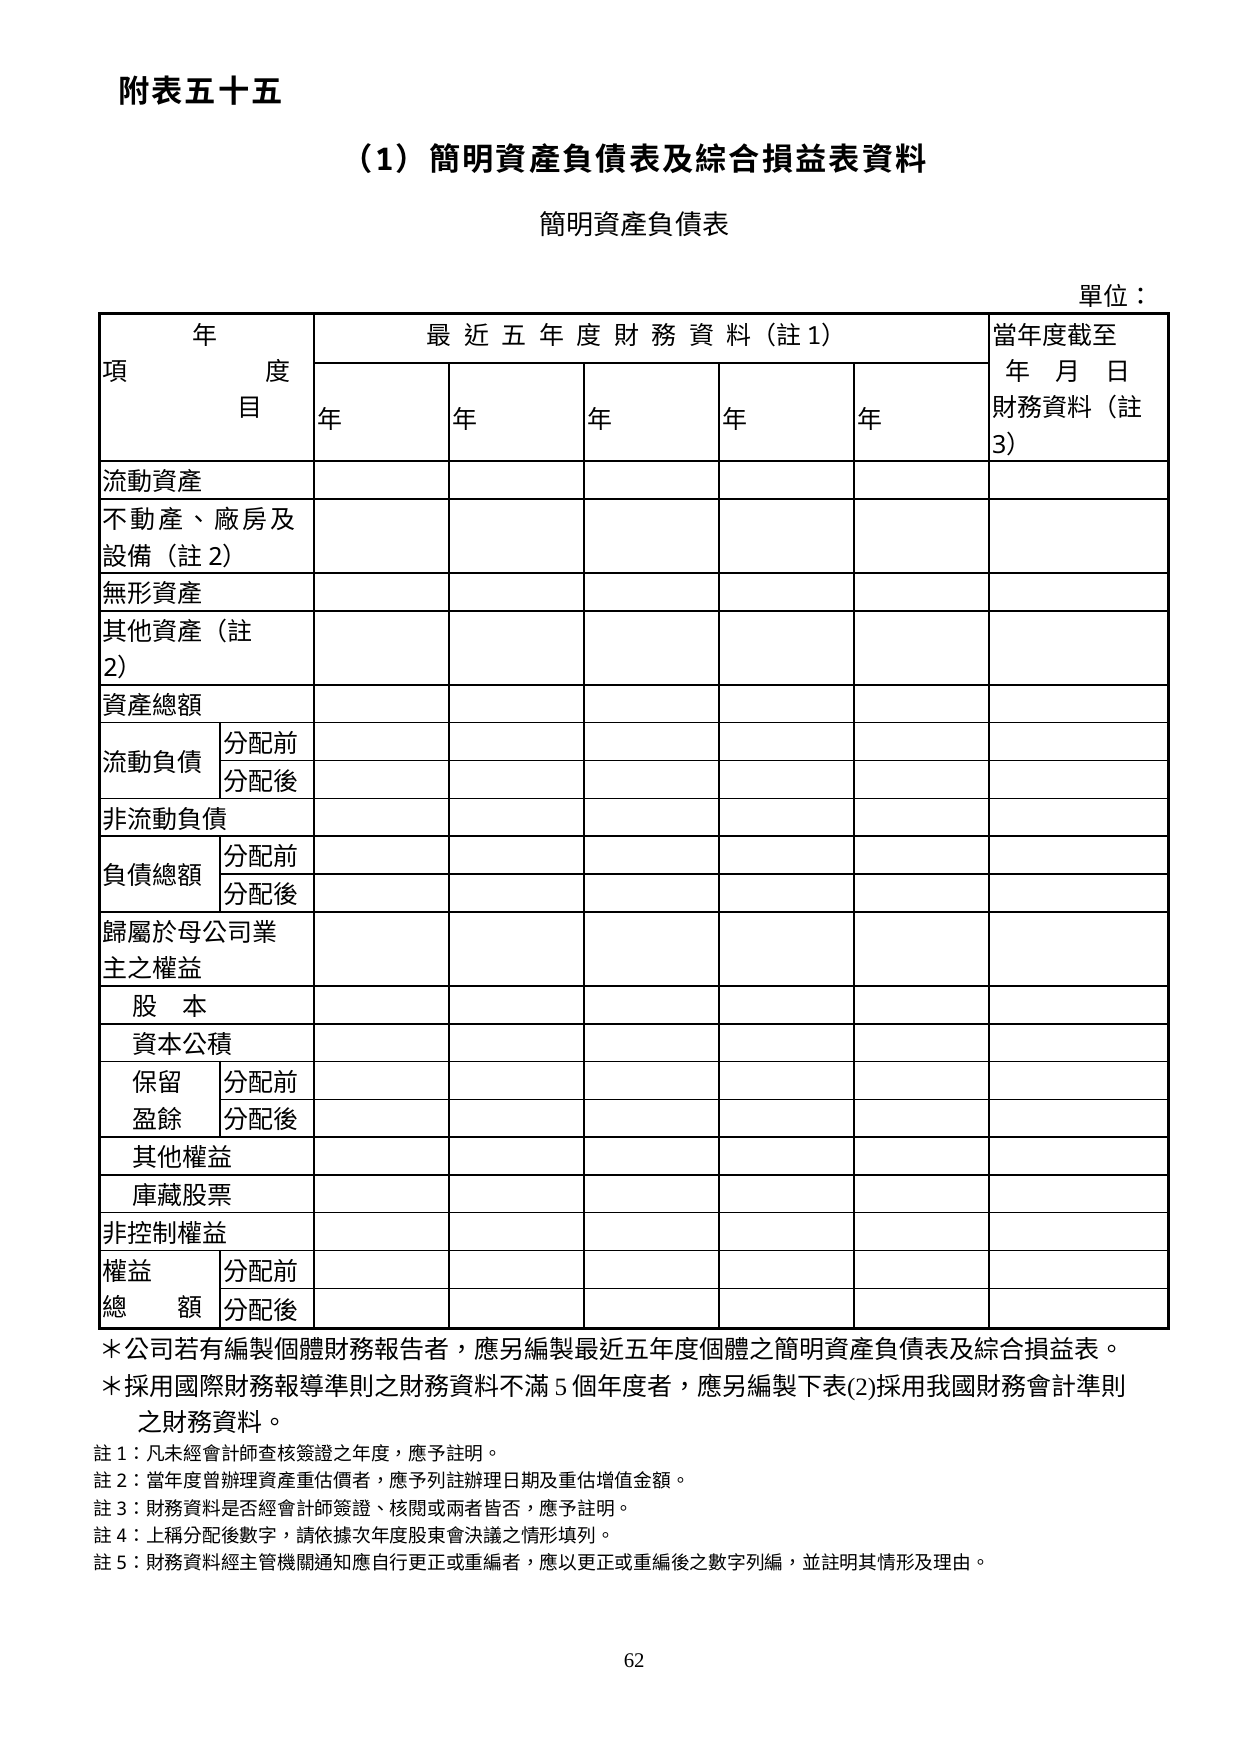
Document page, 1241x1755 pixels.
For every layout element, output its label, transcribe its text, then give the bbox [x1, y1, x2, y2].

table_cell 分配後 [221, 875, 313, 911]
table_cell [990, 799, 1167, 835]
table_cell [990, 1176, 1167, 1212]
table_cell [450, 1176, 583, 1212]
text （1）簡明資產負債表及綜合損益表資料 [118, 134, 1150, 180]
table_cell [585, 612, 718, 684]
table_cell 年 [450, 364, 583, 460]
table_cell [315, 1176, 448, 1212]
table_cell 分配前 [221, 723, 313, 760]
table_cell [585, 500, 718, 572]
table_cell [315, 1289, 448, 1327]
table_cell [720, 462, 853, 498]
table_cell [720, 1025, 853, 1061]
table_cell [315, 574, 448, 610]
table_cell 分配後 [221, 761, 313, 797]
table_cell [450, 1289, 583, 1327]
table_cell [855, 1025, 988, 1061]
table_cell [990, 1138, 1167, 1174]
table_cell [450, 799, 583, 835]
table_cell [450, 1213, 583, 1250]
table_cell [720, 799, 853, 835]
table_cell [450, 500, 583, 572]
table_cell [585, 1213, 718, 1250]
table_cell [990, 723, 1167, 760]
table_cell 負債總額 [101, 837, 219, 911]
table_cell [990, 875, 1167, 911]
table_cell [450, 1100, 583, 1136]
table_cell [315, 723, 448, 760]
table_cell [990, 837, 1167, 873]
text 單位： [118, 276, 1166, 312]
table_cell [720, 761, 853, 797]
table_cell [585, 837, 718, 873]
table_cell 分配後 [221, 1100, 313, 1136]
table_cell [720, 987, 853, 1023]
table_cell [990, 913, 1167, 985]
table_cell [450, 1251, 583, 1287]
table_cell [990, 686, 1167, 722]
table_cell [855, 574, 988, 610]
table_header 年 項 度 目 [101, 315, 313, 460]
table_cell [585, 686, 718, 722]
table_cell [855, 837, 988, 873]
table_cell [585, 1176, 718, 1212]
table_cell [315, 913, 448, 985]
table_cell [990, 462, 1167, 498]
table_cell 流動負債 [101, 723, 219, 797]
table_cell 年 [720, 364, 853, 460]
table_cell [585, 987, 718, 1023]
table_cell [315, 1100, 448, 1136]
table_cell [855, 761, 988, 797]
table_cell 資產總額 [101, 686, 313, 722]
table_cell 分配後 [221, 1289, 313, 1327]
table_cell [720, 837, 853, 873]
table_cell 其他權益 [101, 1138, 313, 1174]
table_cell [720, 686, 853, 722]
table_cell [855, 799, 988, 835]
table_cell [585, 1062, 718, 1098]
table_cell 分配前 [221, 837, 313, 873]
table_cell [855, 723, 988, 760]
table_cell 年 [315, 364, 448, 460]
table_cell 股 本 [101, 987, 313, 1023]
table_cell [855, 913, 988, 985]
table_cell [315, 462, 448, 498]
table_cell [990, 1289, 1167, 1327]
table_cell [315, 1251, 448, 1287]
table_cell [990, 1100, 1167, 1136]
table_cell [720, 723, 853, 760]
table_cell 其他資產（註2） [101, 612, 313, 684]
table_cell [585, 462, 718, 498]
table_cell [450, 875, 583, 911]
table_cell [990, 500, 1167, 572]
table_cell [720, 612, 853, 684]
table_cell [720, 1100, 853, 1136]
table_cell [990, 1062, 1167, 1098]
table_cell 分配前 [221, 1062, 313, 1098]
table_cell [990, 761, 1167, 797]
table_cell [855, 875, 988, 911]
table_cell [990, 612, 1167, 684]
table_cell [720, 500, 853, 572]
table_cell 不動產、廠房及設備（註2） [101, 500, 313, 572]
table_cell 非控制權益 [101, 1213, 313, 1250]
table_cell [855, 1062, 988, 1098]
table_cell [990, 1025, 1167, 1061]
table_cell [315, 1062, 448, 1098]
table_cell [585, 1138, 718, 1174]
table_cell [585, 1100, 718, 1136]
text 註5：財務資料經主管機關通知應自行更正或重編者，應以更正或重編後之數字列編，並註明其情形及理由。 [93, 1547, 1150, 1575]
table_cell [855, 1289, 988, 1327]
table_cell [450, 1025, 583, 1061]
table_cell [315, 875, 448, 911]
text ＊公司若有編製個體財務報告者，應另編製最近五年度個體之簡明資產負債表及綜合損益表。 [99, 1330, 1150, 1366]
table_cell [585, 875, 718, 911]
table_cell [450, 987, 583, 1023]
table_cell [315, 500, 448, 572]
table_cell 庫藏股票 [101, 1176, 313, 1212]
table_cell 年 [855, 364, 988, 460]
text 附表五十五 [118, 67, 1150, 112]
table_cell [450, 723, 583, 760]
table_cell [720, 1138, 853, 1174]
table_cell [855, 612, 988, 684]
table_cell [855, 987, 988, 1023]
table_cell [855, 1100, 988, 1136]
text 註2：當年度曾辦理資產重估價者，應予列註辦理日期及重估增值金額。 [93, 1466, 1150, 1493]
table_cell [720, 875, 853, 911]
table_cell [720, 1289, 853, 1327]
table_cell [585, 913, 718, 985]
table_cell [315, 837, 448, 873]
table_cell [315, 612, 448, 684]
table_cell 流動資產 [101, 462, 313, 498]
table_cell [855, 1138, 988, 1174]
text 註1：凡未經會計師查核簽證之年度，應予註明。 [93, 1439, 1150, 1466]
table_cell [720, 1213, 853, 1250]
table_cell [855, 462, 988, 498]
table_cell [720, 1251, 853, 1287]
table_cell [450, 462, 583, 498]
table_cell [450, 574, 583, 610]
text ＊採用國際財務報導準則之財務資料不滿5個年度者，應另編製下表(2)採用我國財務會計準則之財務資料。 [99, 1366, 1150, 1439]
table_cell 保留 盈餘 [101, 1062, 219, 1136]
text 註3：財務資料是否經會計師簽證、核閱或兩者皆否，應予註明。 [93, 1493, 1150, 1520]
table_cell [990, 574, 1167, 610]
table_cell [585, 799, 718, 835]
table_cell 歸屬於母公司業主之權益 [101, 913, 313, 985]
table_cell [315, 761, 448, 797]
table_cell [855, 1176, 988, 1212]
table_cell [855, 500, 988, 572]
table_cell [990, 1251, 1167, 1287]
table_cell [990, 1213, 1167, 1250]
text 註4：上稱分配後數字，請依據次年度股東會決議之情形填列。 [93, 1520, 1150, 1547]
table_cell [855, 1213, 988, 1250]
table_cell [450, 612, 583, 684]
table_cell [315, 686, 448, 722]
table_cell 分配前 [221, 1251, 313, 1287]
table_cell [585, 1251, 718, 1287]
table_cell [315, 1138, 448, 1174]
table_cell [585, 723, 718, 760]
table_cell [450, 761, 583, 797]
table_cell [855, 1251, 988, 1287]
table_header 當年度截至 年 月 日 財務資料（註3） [990, 315, 1167, 460]
table_cell [450, 837, 583, 873]
table_cell 無形資產 [101, 574, 313, 610]
table_header 最 近 五 年 度 財 務 資 料（註1） [315, 315, 988, 362]
table_cell [585, 574, 718, 610]
table_cell 權益 總 額 [101, 1251, 219, 1327]
table_cell 非流動負債 [101, 799, 313, 835]
table_cell [450, 1062, 583, 1098]
table_cell [990, 987, 1167, 1023]
table_cell [450, 913, 583, 985]
table_cell [315, 799, 448, 835]
table_cell [450, 1138, 583, 1174]
table_cell [315, 1025, 448, 1061]
table_cell 資本公積 [101, 1025, 313, 1061]
table_cell [720, 1062, 853, 1098]
text 簡明資產負債表 [118, 203, 1150, 242]
table_cell [585, 1289, 718, 1327]
table_cell [720, 1176, 853, 1212]
table_cell [720, 913, 853, 985]
table_cell [585, 1025, 718, 1061]
table_cell 年 [585, 364, 718, 460]
table_cell [450, 686, 583, 722]
table_cell [720, 574, 853, 610]
table_cell [315, 987, 448, 1023]
table_cell [855, 686, 988, 722]
table_cell [315, 1213, 448, 1250]
table_cell [585, 761, 718, 797]
